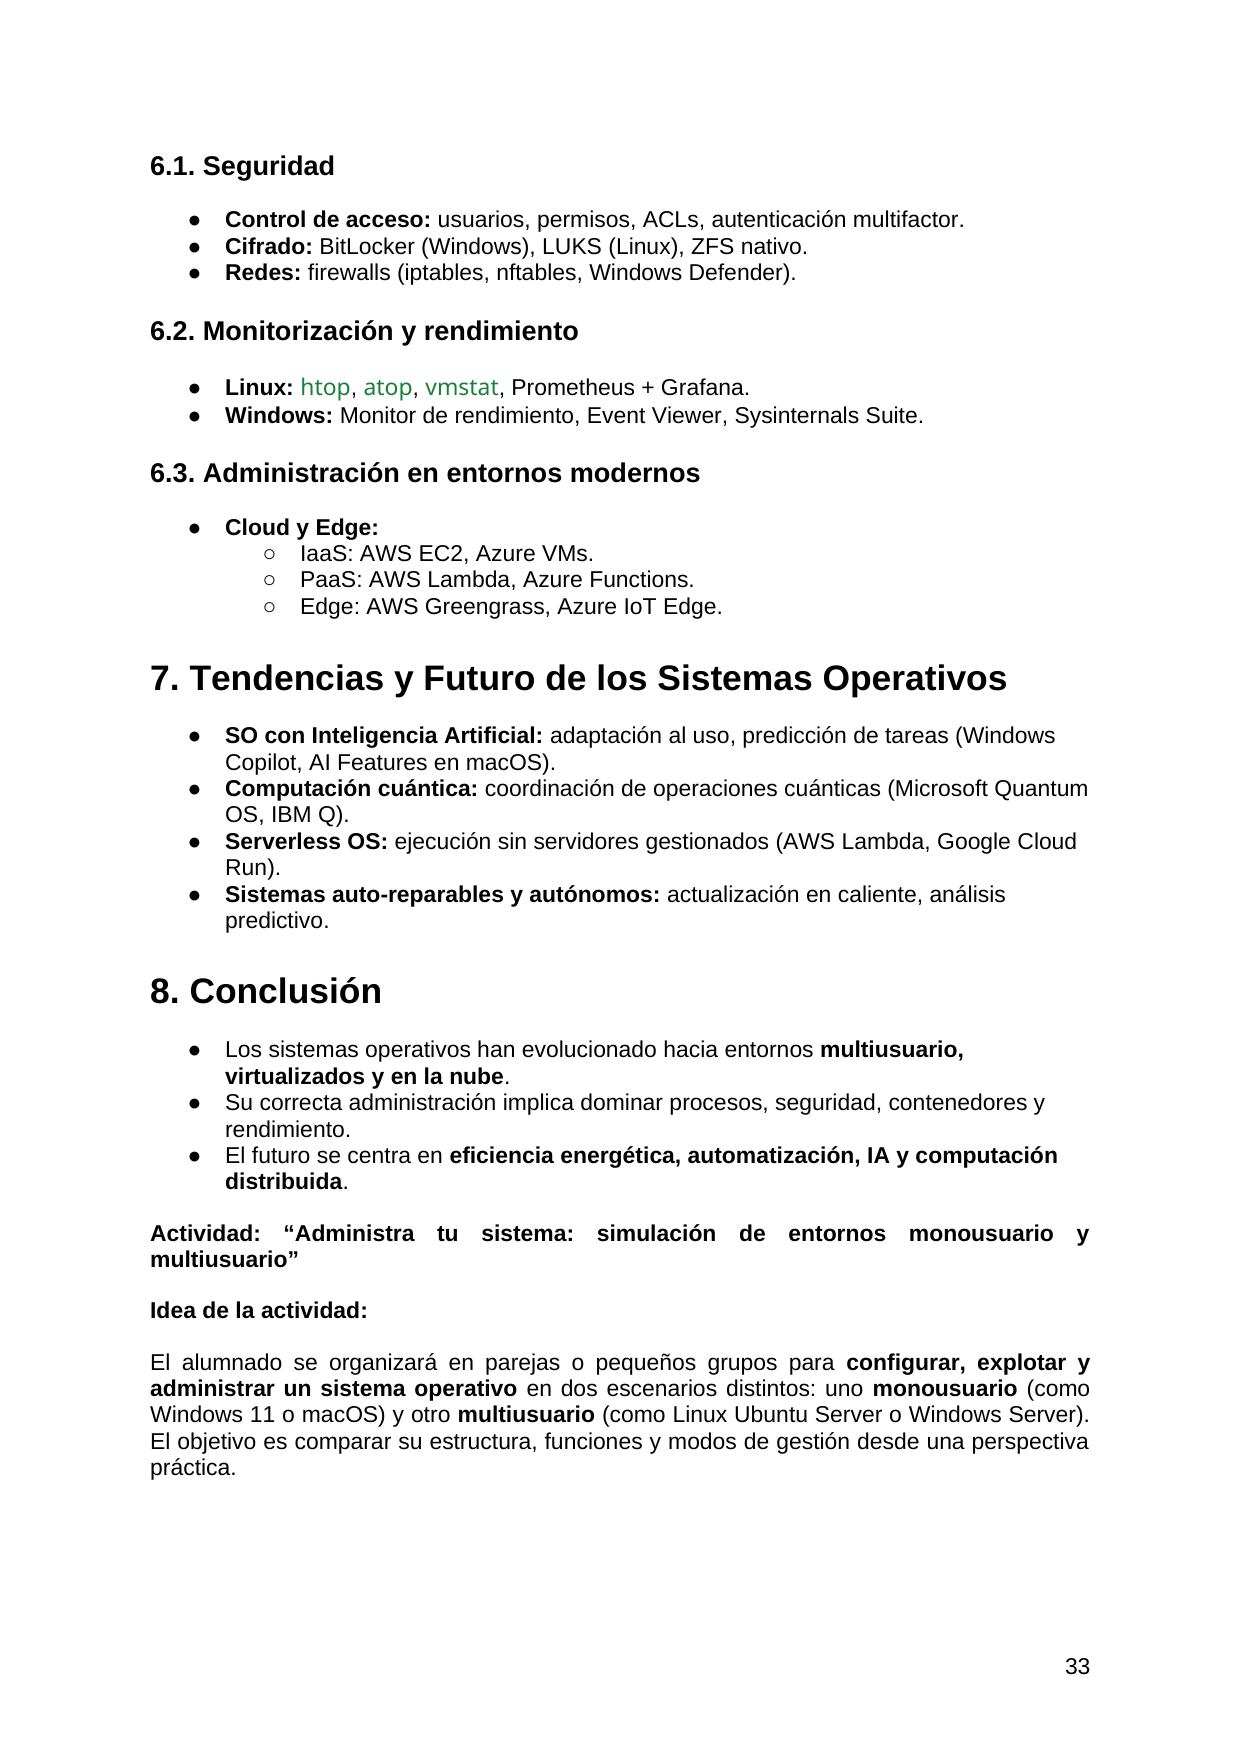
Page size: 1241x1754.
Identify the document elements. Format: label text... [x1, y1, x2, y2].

list Windows: Monitor de rendimiento, Event Viewer, Sysinternals Suite. [187, 402, 1090, 428]
list Control de acceso: usuarios, permisos, ACLs, autenticación multifactor. [187, 206, 1090, 233]
list Sistemas auto-reparables y autónomos: actualización en caliente, análisis predictivo. [187, 881, 1090, 933]
subtitle 7. Tendencias y Futuro de los Sistemas Operativos [150, 657, 1090, 697]
text Idea de la actividad: [150, 1297, 1090, 1324]
text Actividad: “Administra tu sistema: simulación de entornos monousuario y multiusuario” [150, 1219, 1090, 1272]
list SO con Inteligencia Artificial: adaptación al uso, predicción de tareas (Windows Copilot, AI Features en macOS). [187, 722, 1090, 775]
list El futuro se centra en eficiencia energética, automatización, IA y computación distribuida. [187, 1142, 1090, 1194]
list IaaS: AWS EC2, Azure VMs. [262, 540, 1090, 566]
list Edge: AWS Greengrass, Azure IoT Edge. [262, 593, 1090, 619]
subtitle 6.3. Administración en entornos modernos [150, 457, 1090, 489]
subtitle 8. Conclusión [150, 971, 1090, 1011]
text El alumnado se organizará en parejas o pequeños grupos para configurar, explotar y administrar un sistema operativo en dos escenarios distintos: uno monousuario (como Windows 11 o macOS) y otro multiusuario (como Linux Ubuntu Server o Windows Server). El objetivo es comparar su estructura, funciones y modos de gestión desde una perspectiva práctica. [150, 1349, 1090, 1480]
list Los sistemas operativos han evolucionado hacia entornos multiusuario, virtualizados y en la nube. [187, 1036, 1090, 1089]
list Su correcta administración implica dominar procesos, seguridad, contenedores y rendimiento. [187, 1089, 1090, 1142]
list Linux: htop, atop, vmstat, Prometheus + Grafana. [187, 371, 1090, 402]
list PaaS: AWS Lambda, Azure Functions. [262, 566, 1090, 593]
list Redes: firewalls (iptables, nftables, Windows Defender). [187, 259, 1090, 285]
list Cifrado: BitLocker (Windows), LUKS (Linux), ZFS nativo. [187, 233, 1090, 259]
subtitle 6.2. Monitorización y rendimiento [150, 314, 1090, 346]
list Serverless OS: ejecución sin servidores gestionados (AWS Lambda, Google Cloud Run). [187, 828, 1090, 881]
list Cloud y Edge: [187, 514, 1090, 540]
list Computación cuántica: coordinación de operaciones cuánticas (Microsoft Quantum OS, IBM Q). [187, 775, 1090, 828]
subtitle 6.1. Seguridad [150, 150, 1090, 181]
